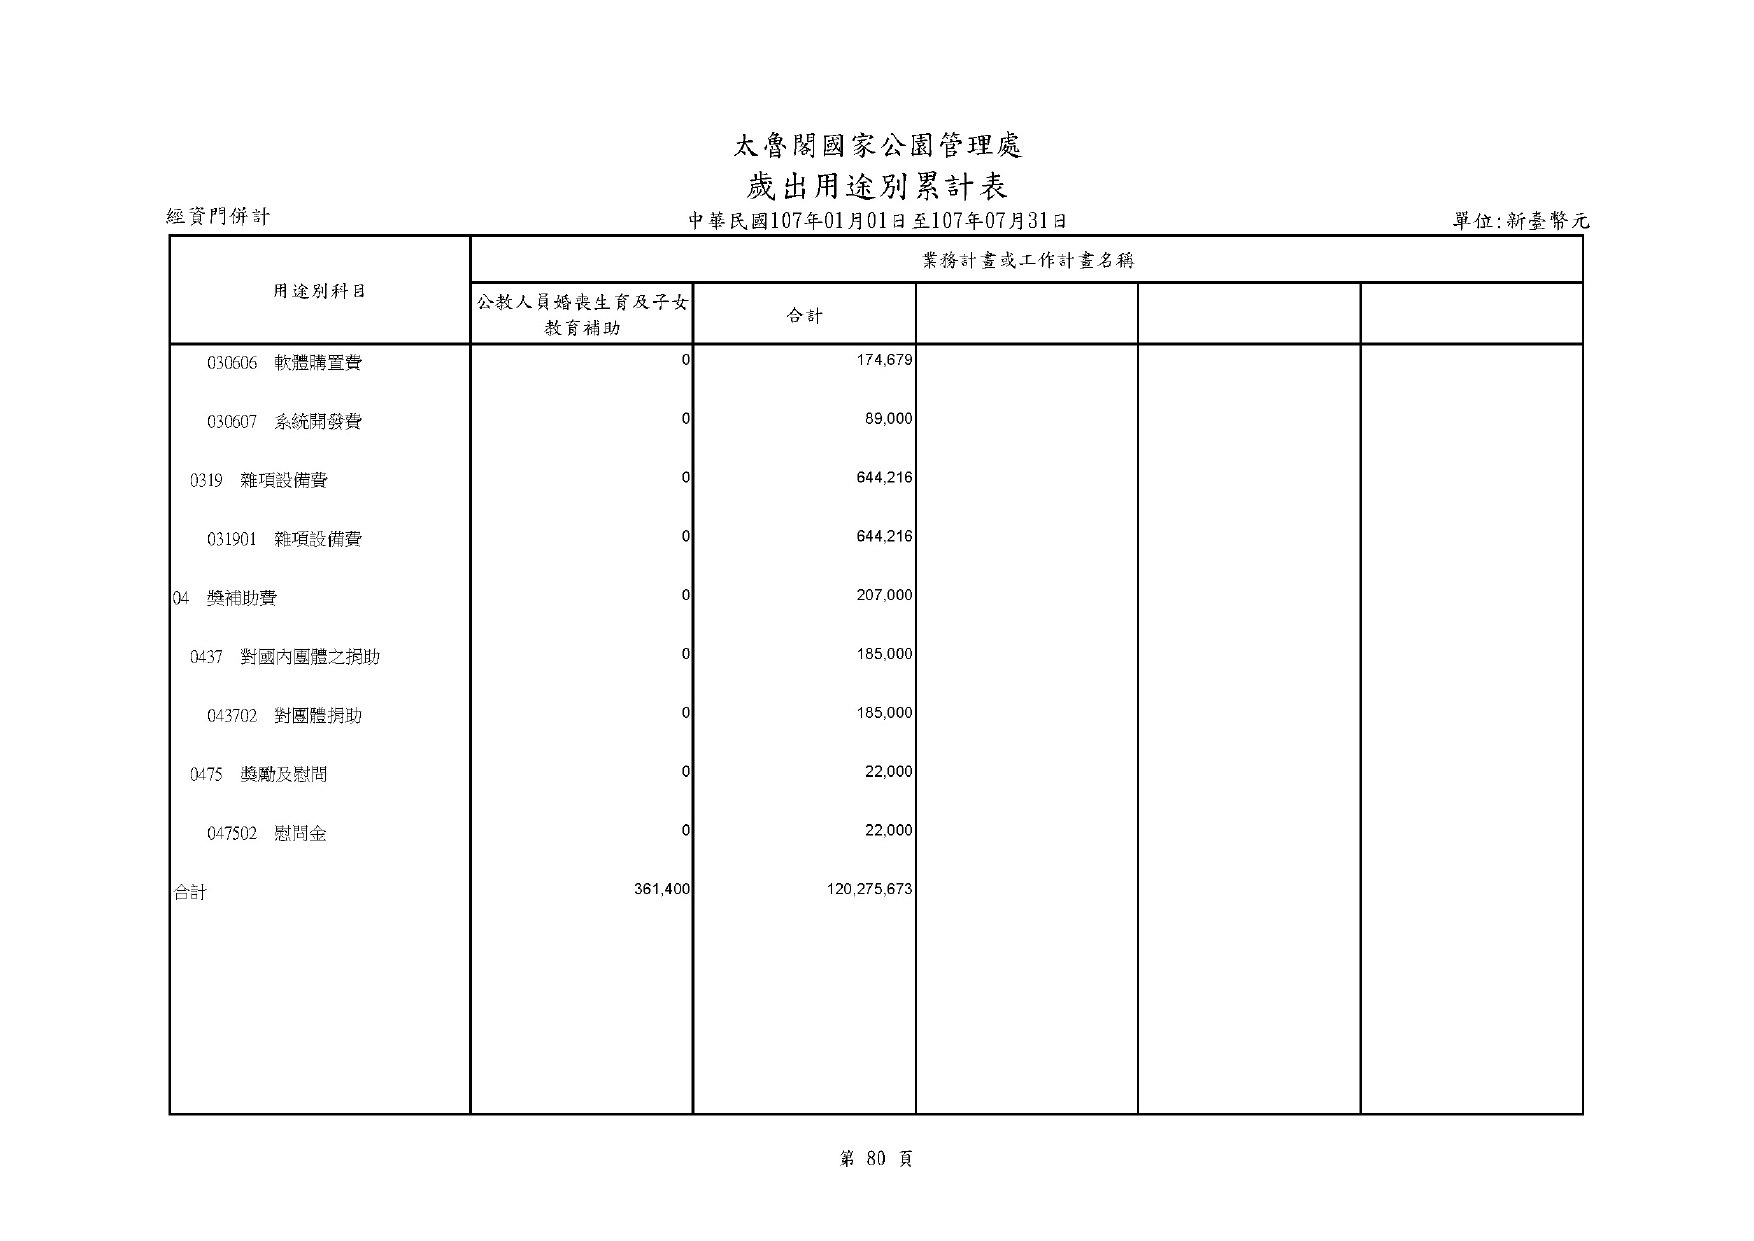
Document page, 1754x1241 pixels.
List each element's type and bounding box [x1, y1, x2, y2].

picture [59, 59, 1695, 1216]
